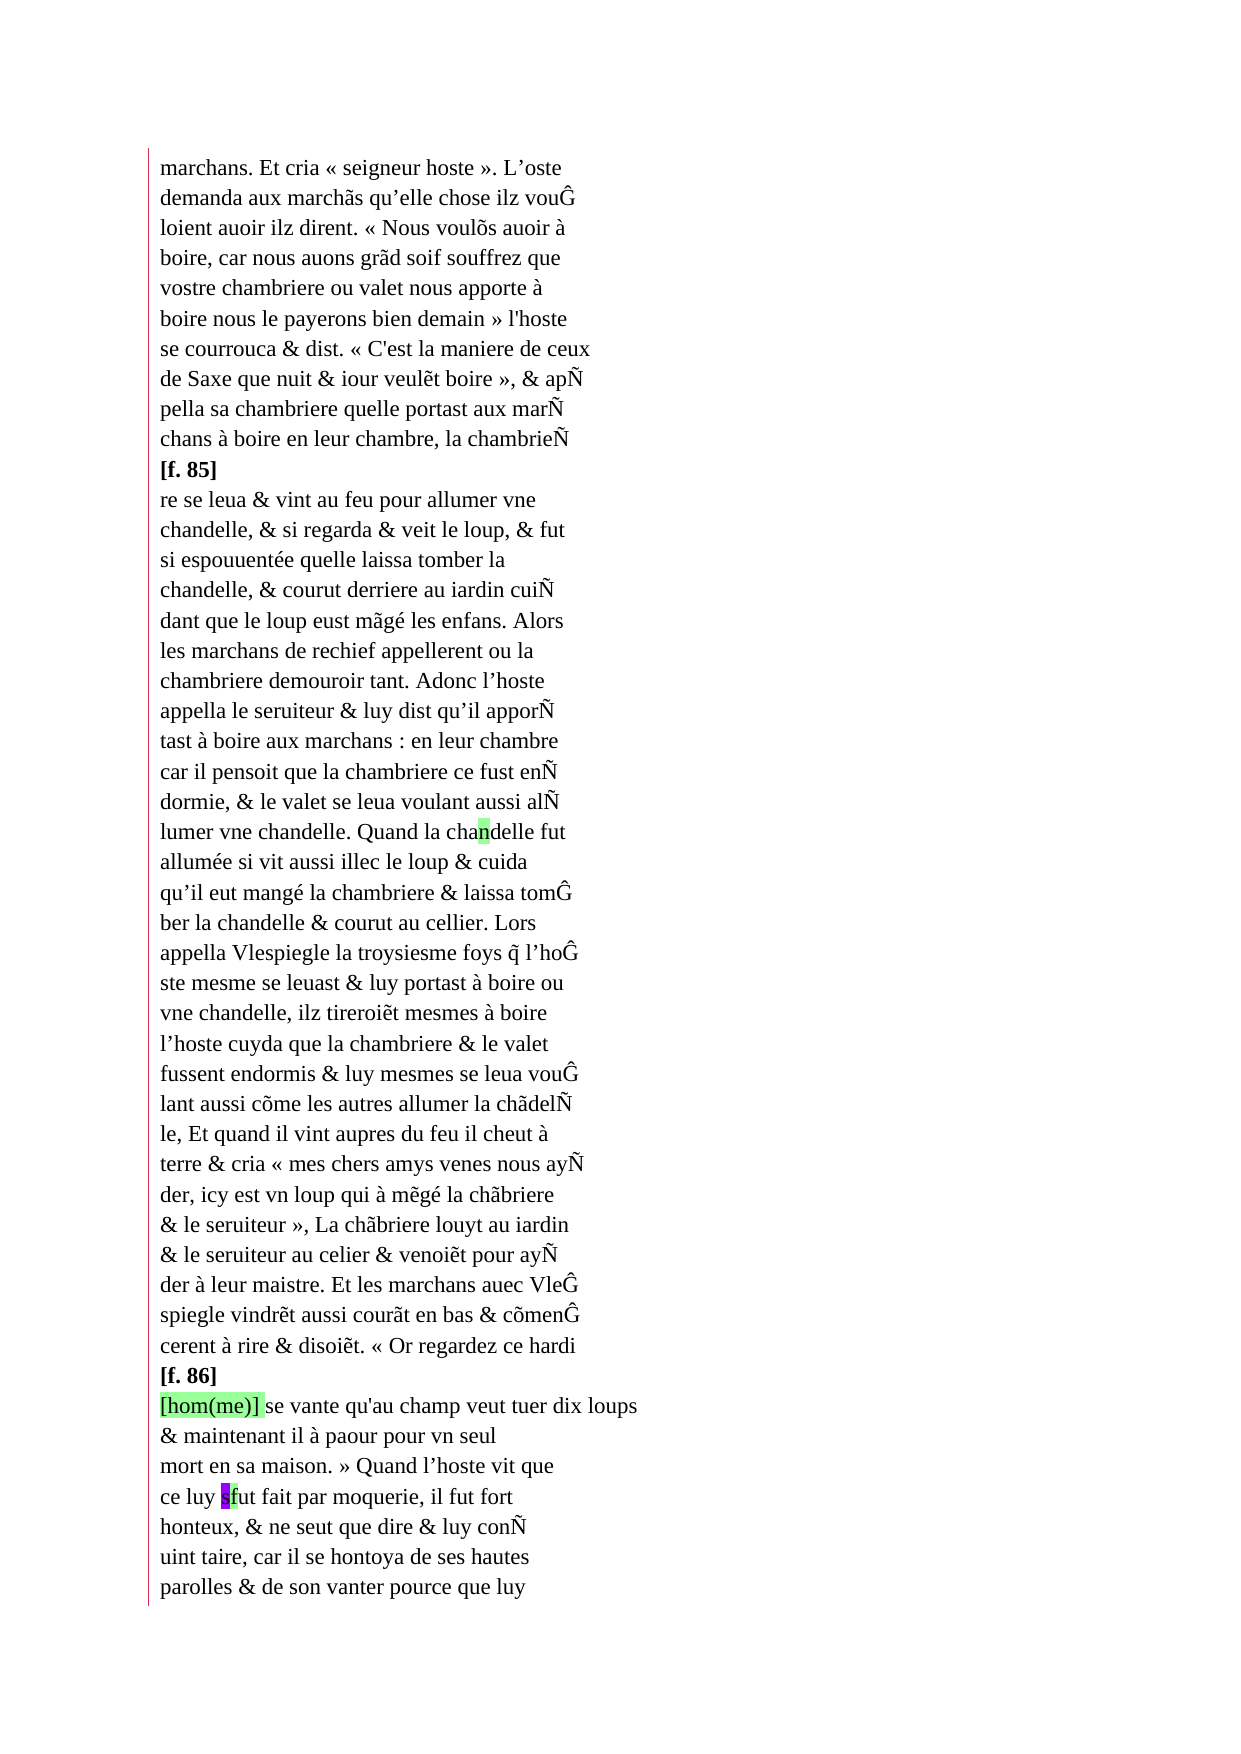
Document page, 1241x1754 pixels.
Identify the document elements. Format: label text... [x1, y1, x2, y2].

text marchans. Et cria « seigneur hoste ». L’oste demanda aux marchãs qu’elle chose ilz vouĜ loient auoir ilz dirent. « Nous voulõs auoir à boire, car nous auons grãd soif souffrez que vostre chambriere ou valet nous apporte à boire nous le payerons bien demain » l'hoste se courrouca & dist. « C'est la maniere de ceux de Saxe que nuit & iour veulẽt boire », & apÑ pella sa chambriere quelle portast aux marÑ chans à boire en leur chambre, la chambrieÑ [f. 85] re se leua & vint au feu pour allumer vne chandelle, & si regarda & veit le loup, & fut si espouuentée quelle laissa tomber la chandelle, & courut derriere au iardin cuiÑ dant que le loup eust mãgé les enfans. Alors les marchans de rechief appellerent ou la chambriere demouroir tant. Adonc l’hoste appella le seruiteur & luy dist qu’il apporÑ tast à boire aux marchans : en leur chambre car il pensoit que la chambriere ce fust enÑ dormie, & le valet se leua voulant aussi alÑ lumer vne chandelle. Quand la chandelle fut allumée si vit aussi illec le loup & cuida qu’il eut mangé la chambriere & laissa tomĜ ber la chandelle & courut au cellier. Lors appella Vlespiegle la troysiesme foys q̃ l’hoĜ ste mesme se leuast & luy portast à boire ou vne chandelle, ilz tireroiẽt mesmes à boire l’hoste cuyda que la chambriere & le valet fussent endormis & luy mesmes se leua vouĜ lant aussi cõme les autres allumer la chãdelÑ le, Et quand il vint aupres du feu il cheut à terre & cria « mes chers amys venes nous ayÑ der, icy est vn loup qui à mẽgé la chãbriere & le seruiteur », La chãbriere louyt au iardin & le seruiteur au celier & venoiẽt pour ayÑ der à leur maistre. Et les marchans auec VleĜ spiegle vindrẽt aussi courãt en bas & cõmenĜ cerent à rire & disoiẽt. « Or regardez ce hardi [f. 86] [hom(me)] se vante qu'au champ veut tuer dix loups & maintenant il à paour pour vn seul mort en sa maison. » Quand l’hoste vit que ce luy sfut fait par moquerie, il fut fort honteux, & ne seut que dire & luy conÑ uint taire, car il se hontoya de ses hautes parolles & de son vanter pource que luy [149, 148, 1093, 1606]
